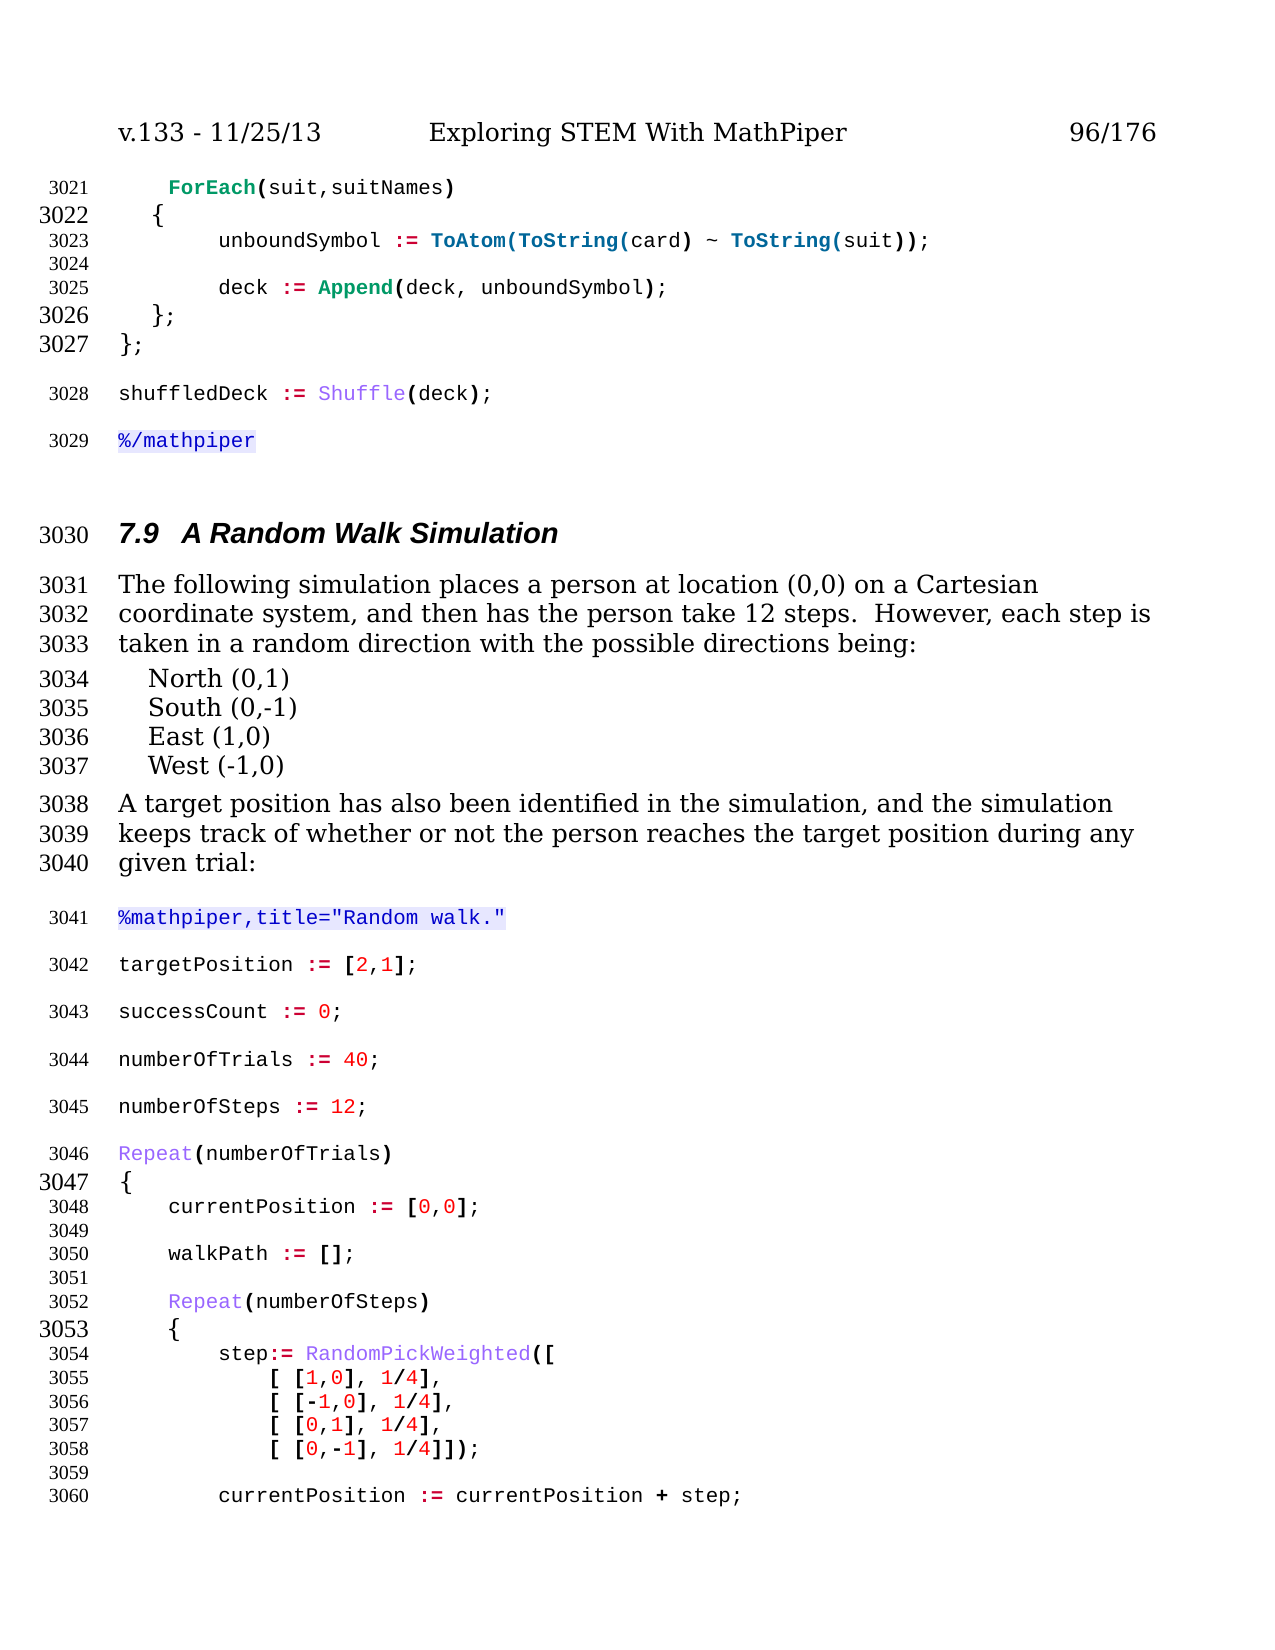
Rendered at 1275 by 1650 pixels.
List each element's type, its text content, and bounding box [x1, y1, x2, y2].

text numberOfSteps := 12; [118, 1096, 1157, 1119]
text [ [1,0], 1/4], [118, 1367, 1157, 1391]
text ForEach(suit,suitNames) [118, 177, 1157, 200]
text Repeat(numberOfSteps) [118, 1291, 1157, 1314]
text %/mathpiper [118, 430, 1157, 453]
text shuffledDeck := Shuffle(deck); [118, 382, 1157, 406]
text West (-1,0) [148, 751, 1157, 781]
text { [118, 200, 1157, 229]
text targetPosition := [2,1]; [118, 954, 1157, 978]
text step:= RandomPickWeighted([ [118, 1343, 1157, 1367]
text North (0,1) [148, 664, 1157, 693]
text { [118, 1314, 1157, 1343]
text A target position has also been identified in the simulation, and the simulation keeps track of whether or not the person reaches the target position during any given trial: [118, 789, 1157, 877]
text successCount := 0; [118, 1001, 1157, 1025]
text [ [0,-1], 1/4]]); [118, 1438, 1157, 1462]
text South (0,-1) [148, 693, 1157, 722]
text unboundSymbol := ToAtom(ToString(card) ~ ToString(suit)); [118, 229, 1157, 253]
text currentPosition := currentPosition + step; [118, 1485, 1157, 1509]
text walkPath := []; [118, 1243, 1157, 1267]
text [ [-1,0], 1/4], [118, 1391, 1157, 1414]
text }; [118, 330, 1157, 359]
text The following simulation places a person at location (0,0) on a Cartesian coordinate system, and then has the person take 12 steps. However, each step is taken in a random direction with the possible directions being: [118, 570, 1157, 658]
text numberOfTrials := 40; [118, 1049, 1157, 1072]
text { [118, 1167, 1157, 1196]
text }; [118, 301, 1157, 330]
text [ [0,1], 1/4], [118, 1414, 1157, 1438]
text %mathpiper,title="Random walk." [118, 907, 1157, 930]
text currentPosition := [0,0]; [118, 1196, 1157, 1220]
text deck := Append(deck, unboundSymbol); [118, 277, 1157, 301]
text East (1,0) [148, 722, 1157, 751]
subtitle A Random Walk Simulation [118, 516, 1157, 549]
text Repeat(numberOfTrials) [118, 1143, 1157, 1167]
